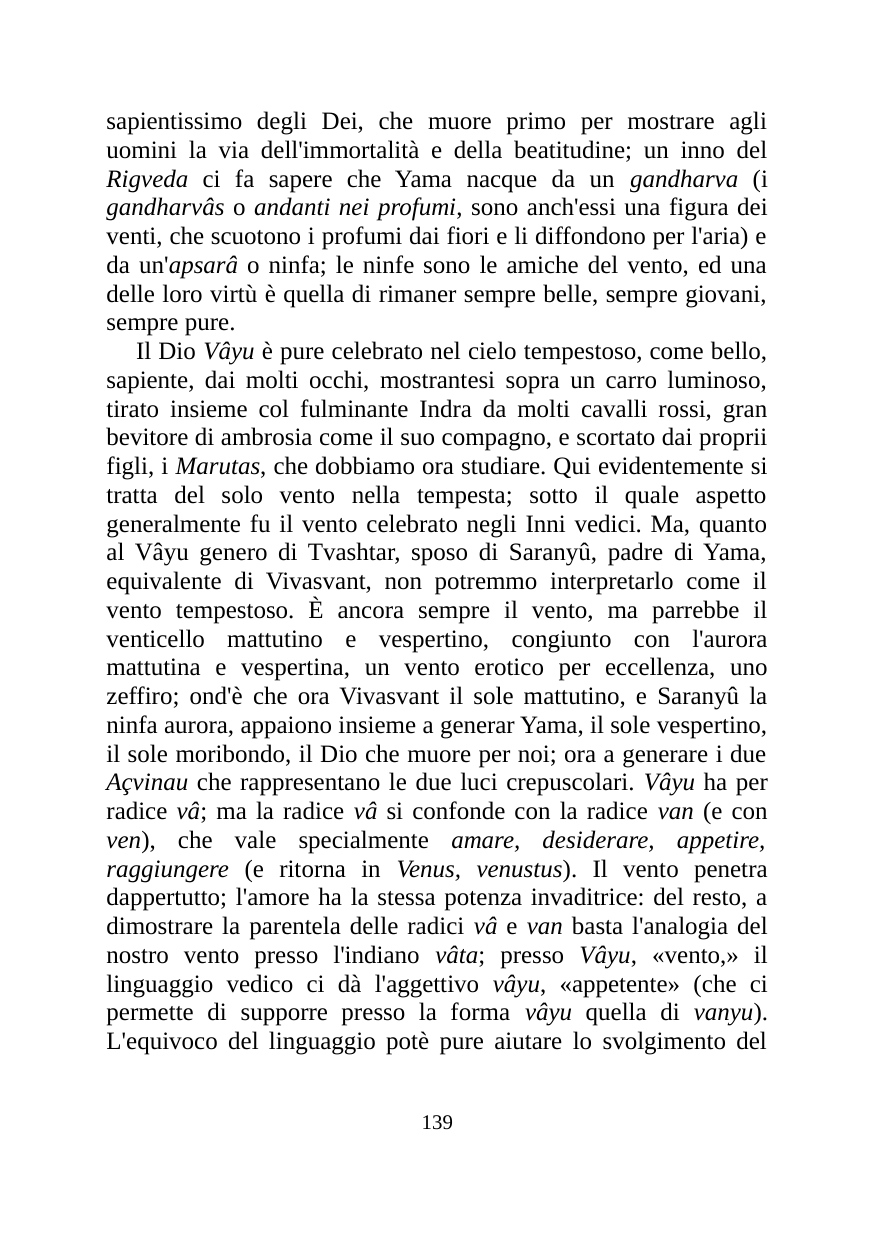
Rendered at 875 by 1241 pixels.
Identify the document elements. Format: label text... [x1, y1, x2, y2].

text Il Dio Vâyu è pure celebrato nel cielo tempestoso, come bello, sapiente, dai molti occhi, mostrantesi sopra un carro luminoso, tirato insieme col fulminante Indra da molti cavalli rossi, gran bevitore di ambrosia come il suo compagno, e scortato dai proprii figli, i Marutas, che dobbiamo ora studiare. Qui evidentemente si tratta del solo vento nella tempesta; sotto il quale aspetto generalmente fu il vento celebrato negli Inni vedici. Ma, quanto al Vâyu genero di Tvashtar, sposo di Saranyû, padre di Yama, equivalente di Vivasvant, non potremmo interpretarlo come il vento tempestoso. È ancora sempre il vento, ma parrebbe il venticello mattutino e vespertino, congiunto con l'aurora mattutina e vespertina, un vento erotico per eccellenza, uno zeffiro; ond'è che ora Vivasvant il sole mattutino, e Saranyû la ninfa aurora, appaiono insieme a generar Yama, il sole vespertino, il sole moribondo, il Dio che muore per noi; ora a generare i due Açvinau che rappresentano le due luci crepuscolari. Vâyu ha per radice vâ; ma la radice vâ si confonde con la radice van (e con ven), che vale specialmente amare, desiderare, appetire, raggiungere (e ritorna in Venus, venustus). Il vento penetra dappertutto; l'amore ha la stessa potenza invaditrice: del resto, a dimostrare la parentela delle radici vâ e van basta l'analogia del nostro vento presso l'indiano vâta; presso Vâyu, «vento,» il linguaggio vedico ci dà l'aggettivo vâyu, «appetente» (che ci permette di supporre presso la forma vâyu quella di vanyu). L'equivoco del linguaggio potè pure aiutare lo svolgimento del [106, 336, 768, 1055]
text sapientissimo degli Dei, che muore primo per mostrare agli uomini la via dell'immortalità e della beatitudine; un inno del Rigveda ci fa sapere che Yama nacque da un gandharva (i gandharvâs o andanti nei profumi, sono anch'essi una figura dei venti, che scuotono i profumi dai fiori e li diffondono per l'aria) e da un'apsarâ o ninfa; le ninfe sono le amiche del vento, ed una delle loro virtù è quella di rimaner sempre belle, sempre giovani, sempre pure. [106, 106, 768, 336]
